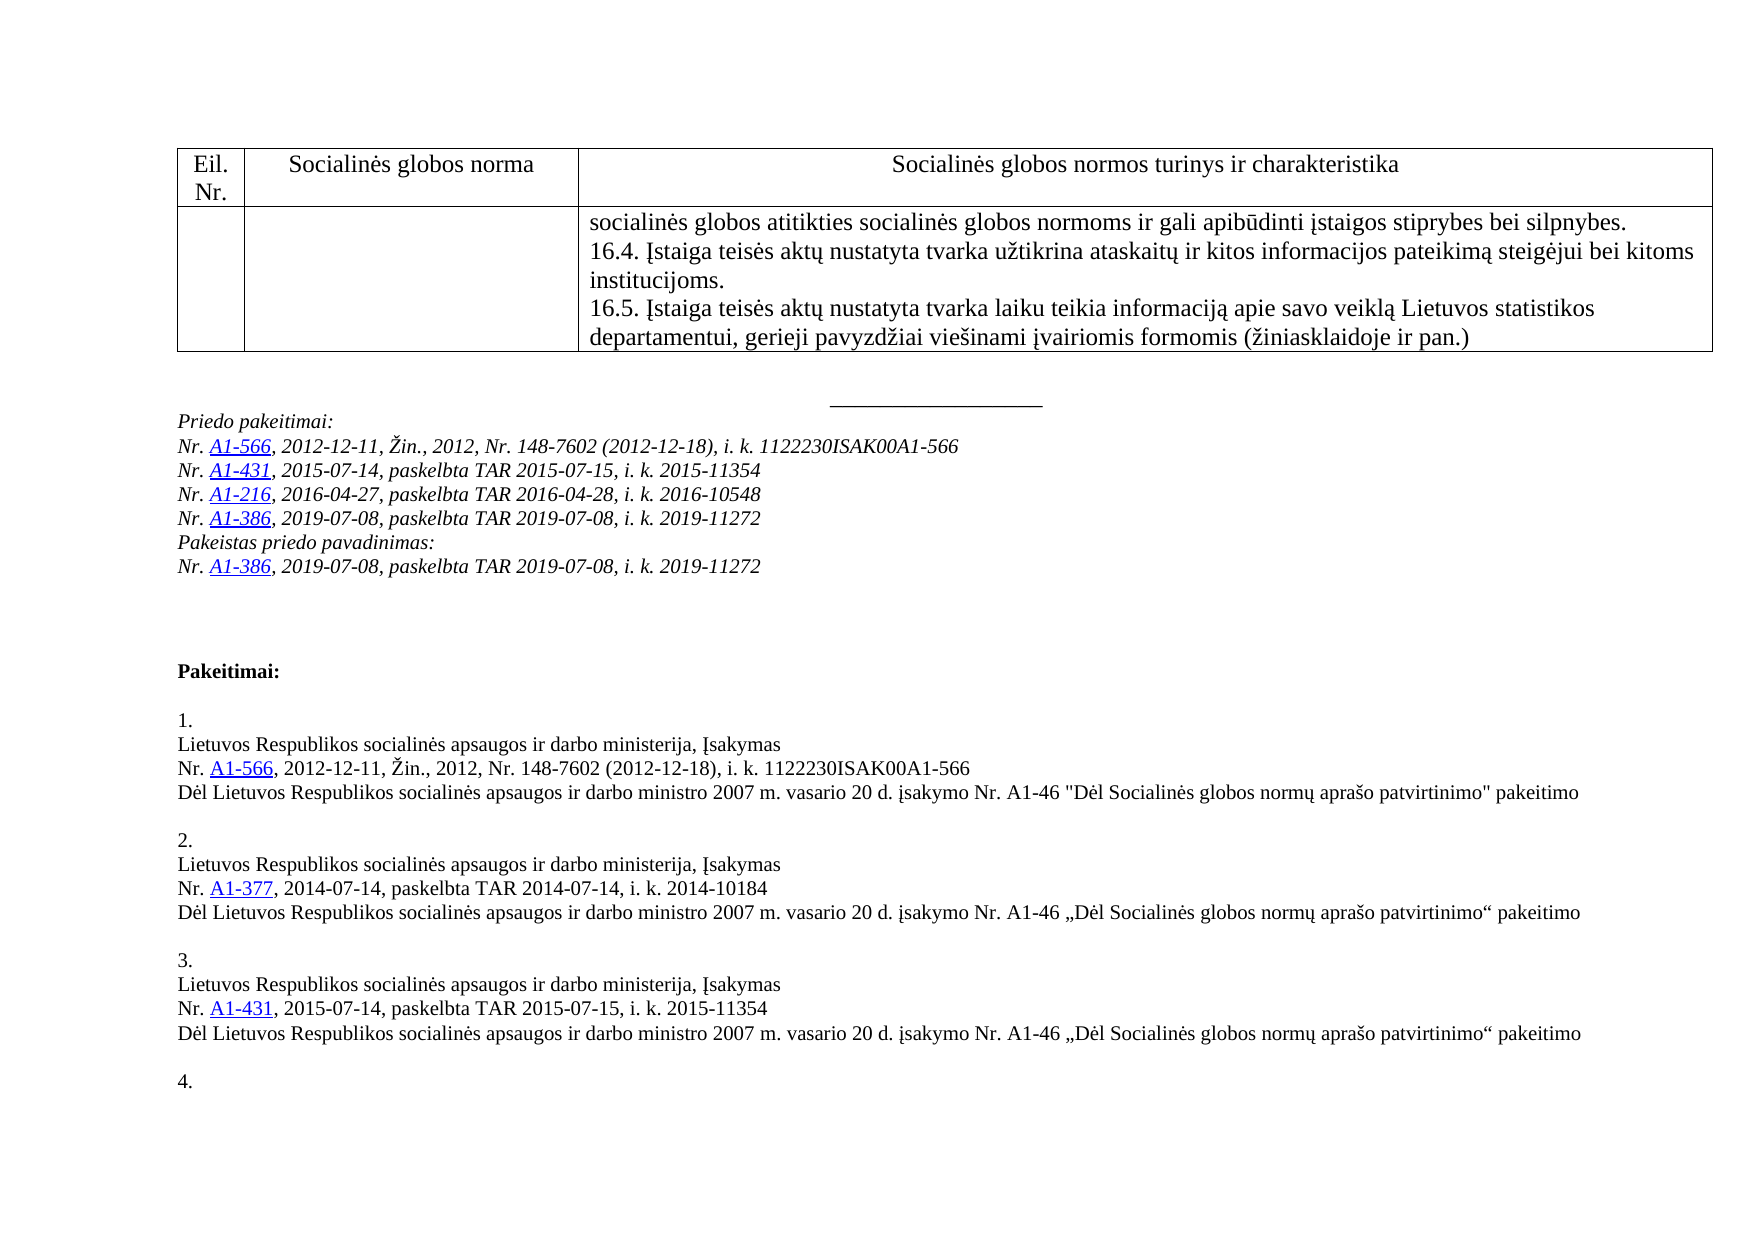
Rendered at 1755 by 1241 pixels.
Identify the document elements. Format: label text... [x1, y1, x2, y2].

text 3. [177, 948, 1695, 972]
text Nr. A1-431, 2015-07-14, paskelbta TAR 2015-07-15, i. k. 2015-11354 [177, 996, 1695, 1020]
table_cell socialinės globos atitikties socialinės globos normoms ir gali apibūdinti įstaigos stiprybes bei silpnybes. 16.4. Įstaiga teisės aktų nustatyta tvarka užtikrina ataskaitų ir kitos informacijos pateikimą steigėjui bei kitoms institucijoms. 16.5. Įstaiga teisės aktų nustatyta tvarka laiku teikia informaciją apie savo veiklą Lietuvos statistikos departamentui, gerieji pavyzdžiai viešinami įvairiomis formomis (žiniasklaidoje ir pan.) [579, 207, 1712, 351]
text Pakeistas priedo pavadinimas: [177, 530, 1695, 554]
table_header Socialinės globos norma [245, 149, 578, 206]
text Nr. A1-216, 2016-04-27, paskelbta TAR 2016-04-28, i. k. 2016-10548 [177, 482, 1695, 506]
text 1. [177, 708, 1695, 732]
text Pakeitimai: [177, 659, 1695, 683]
text Lietuvos Respublikos socialinės apsaugos ir darbo ministerija, Įsakymas [177, 852, 1695, 876]
table_header Eil. Nr. [178, 149, 244, 206]
text 2. [177, 828, 1695, 852]
text Nr. A1-566, 2012-12-11, Žin., 2012, Nr. 148-7602 (2012-12-18), i. k. 1122230ISAK00A1-566 [177, 756, 1695, 780]
text Nr. A1-566, 2012-12-11, Žin., 2012, Nr. 148-7602 (2012-12-18), i. k. 1122230ISAK00A1-566 [177, 433, 1695, 458]
text Dėl Lietuvos Respublikos socialinės apsaugos ir darbo ministro 2007 m. vasario 20 d. įsakymo Nr. A1-46 „Dėl Socialinės globos normų aprašo patvirtinimo“ pakeitimo [177, 900, 1695, 924]
text Dėl Lietuvos Respublikos socialinės apsaugos ir darbo ministro 2007 m. vasario 20 d. įsakymo Nr. A1-46 „Dėl Socialinės globos normų aprašo patvirtinimo“ pakeitimo [177, 1020, 1695, 1044]
text _________________ [177, 381, 1695, 409]
table_cell [245, 207, 578, 351]
table_header Socialinės globos normos turinys ir charakteristika [579, 149, 1712, 206]
text Lietuvos Respublikos socialinės apsaugos ir darbo ministerija, Įsakymas [177, 972, 1695, 996]
text Priedo pakeitimai: [177, 409, 1695, 433]
text Nr. A1-431, 2015-07-14, paskelbta TAR 2015-07-15, i. k. 2015-11354 [177, 458, 1695, 482]
table_cell [178, 207, 244, 351]
text Lietuvos Respublikos socialinės apsaugos ir darbo ministerija, Įsakymas [177, 732, 1695, 756]
text 4. [177, 1068, 1695, 1093]
text Dėl Lietuvos Respublikos socialinės apsaugos ir darbo ministro 2007 m. vasario 20 d. įsakymo Nr. A1-46 "Dėl Socialinės globos normų aprašo patvirtinimo" pakeitimo [177, 780, 1695, 804]
text Nr. A1-386, 2019-07-08, paskelbta TAR 2019-07-08, i. k. 2019-11272 [177, 554, 1695, 578]
text Nr. A1-377, 2014-07-14, paskelbta TAR 2014-07-14, i. k. 2014-10184 [177, 876, 1695, 900]
text Nr. A1-386, 2019-07-08, paskelbta TAR 2019-07-08, i. k. 2019-11272 [177, 506, 1695, 530]
